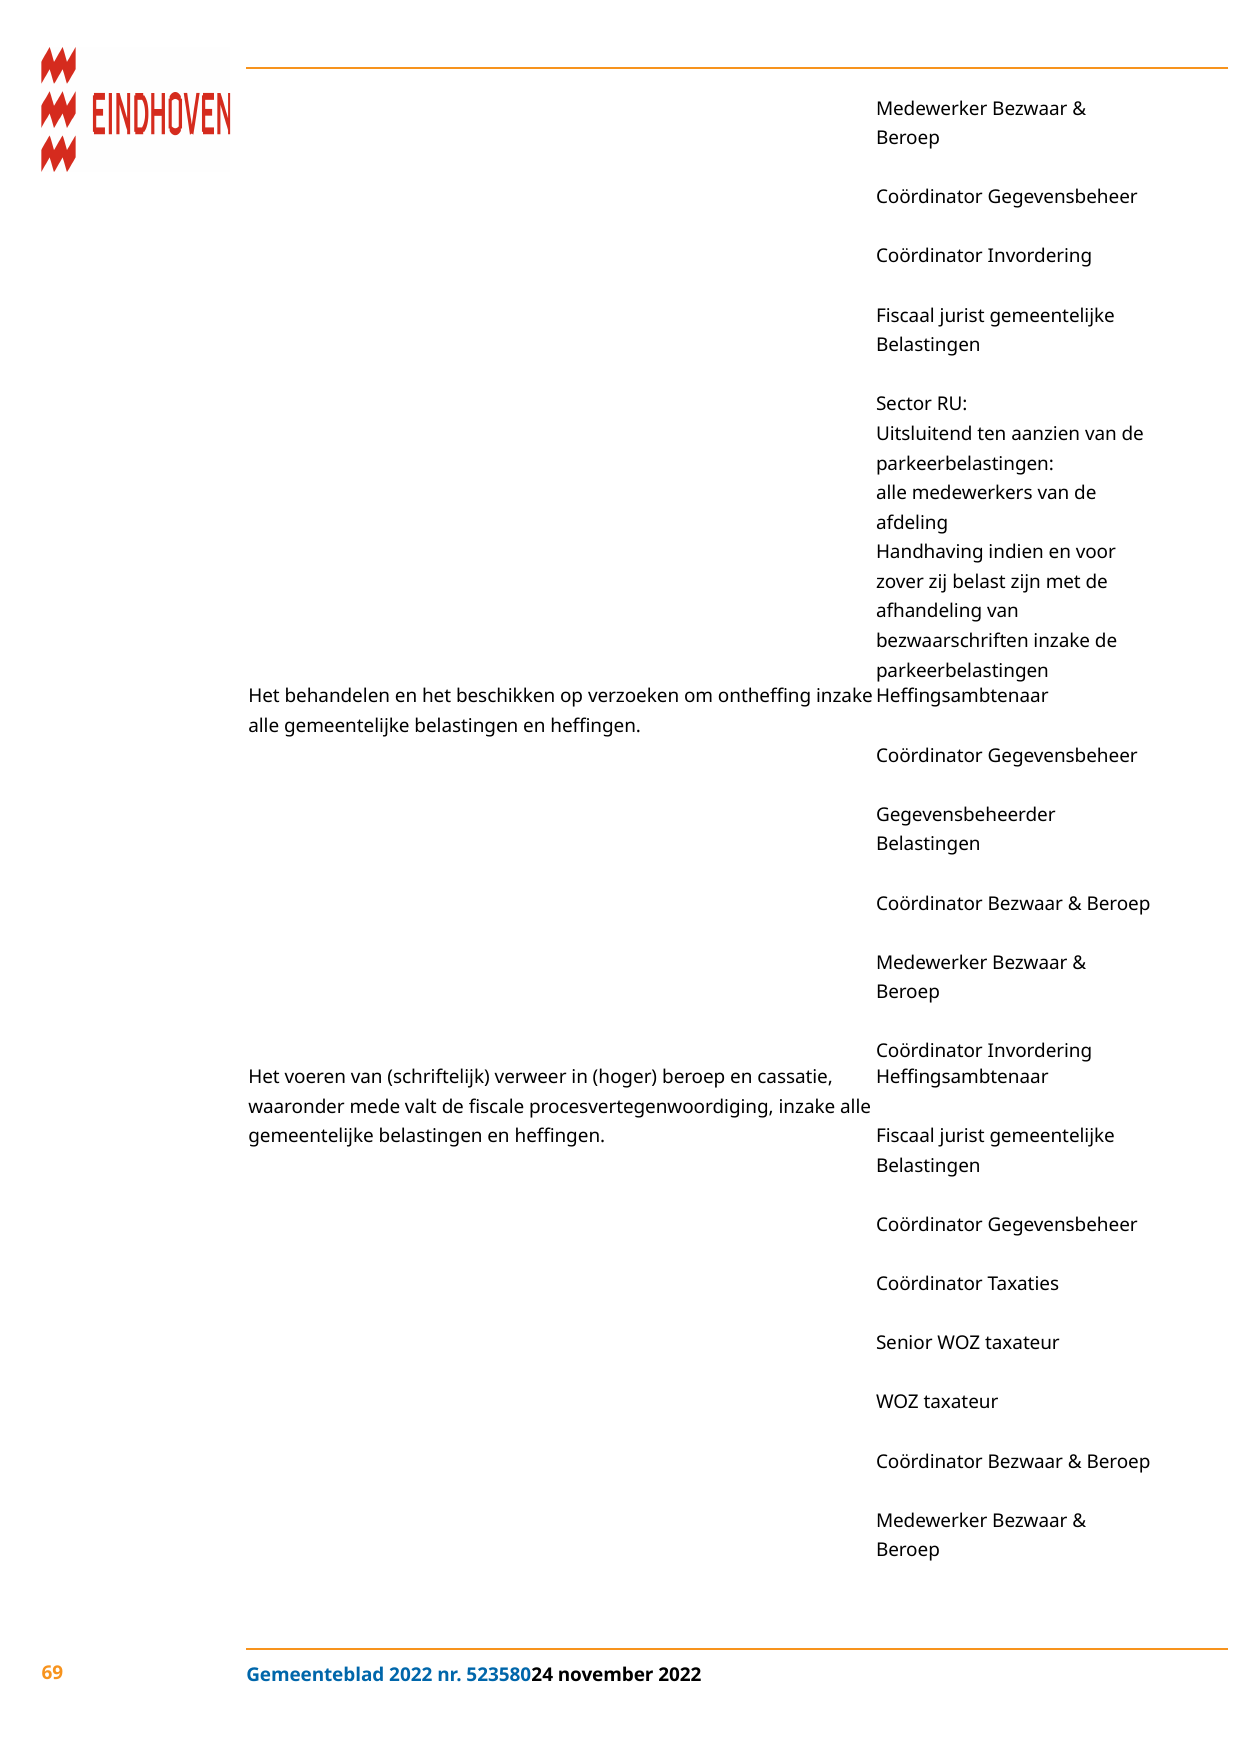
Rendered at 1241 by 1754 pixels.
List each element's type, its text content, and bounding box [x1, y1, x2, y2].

table_cell Medewerker Bezwaar & Beroep Coördinator Gegevensbeheer Coördinator Invordering Fiscaal jurist gemeentelijke Belastingen Sector RU: Uitsluitend ten aanzien van de parkeerbelastingen: alle medewerkers van de afdeling Handhaving indien en voor zover zij belast zijn met de afhandeling van bezwaarschriften inzake de parkeerbelastingen [876, 95, 1152, 683]
table_cell Het behandelen en het beschikken op verzoeken om ontheffing inzake alle gemeentelijke belastingen en heffingen. [248, 683, 876, 1063]
table_cell [248, 95, 876, 683]
table_cell Heffingsambtenaar Fiscaal jurist gemeentelijke Belastingen Coördinator Gegevensbeheer Coördinator Taxaties Senior WOZ taxateur WOZ taxateur Coördinator Bezwaar & Beroep Medewerker Bezwaar & Beroep [876, 1063, 1152, 1592]
table_cell Heffingsambtenaar Coördinator Gegevensbeheer Gegevensbeheerder Belastingen Coördinator Bezwaar & Beroep Medewerker Bezwaar & Beroep Coördinator Invordering [876, 683, 1152, 1063]
table_cell Het voeren van (schriftelijk) verweer in (hoger) beroep en cassatie, waaronder mede valt de fiscale procesvertegenwoordiging, inzake alle gemeentelijke belastingen en heffingen. [248, 1063, 876, 1592]
picture [41, 47, 231, 172]
